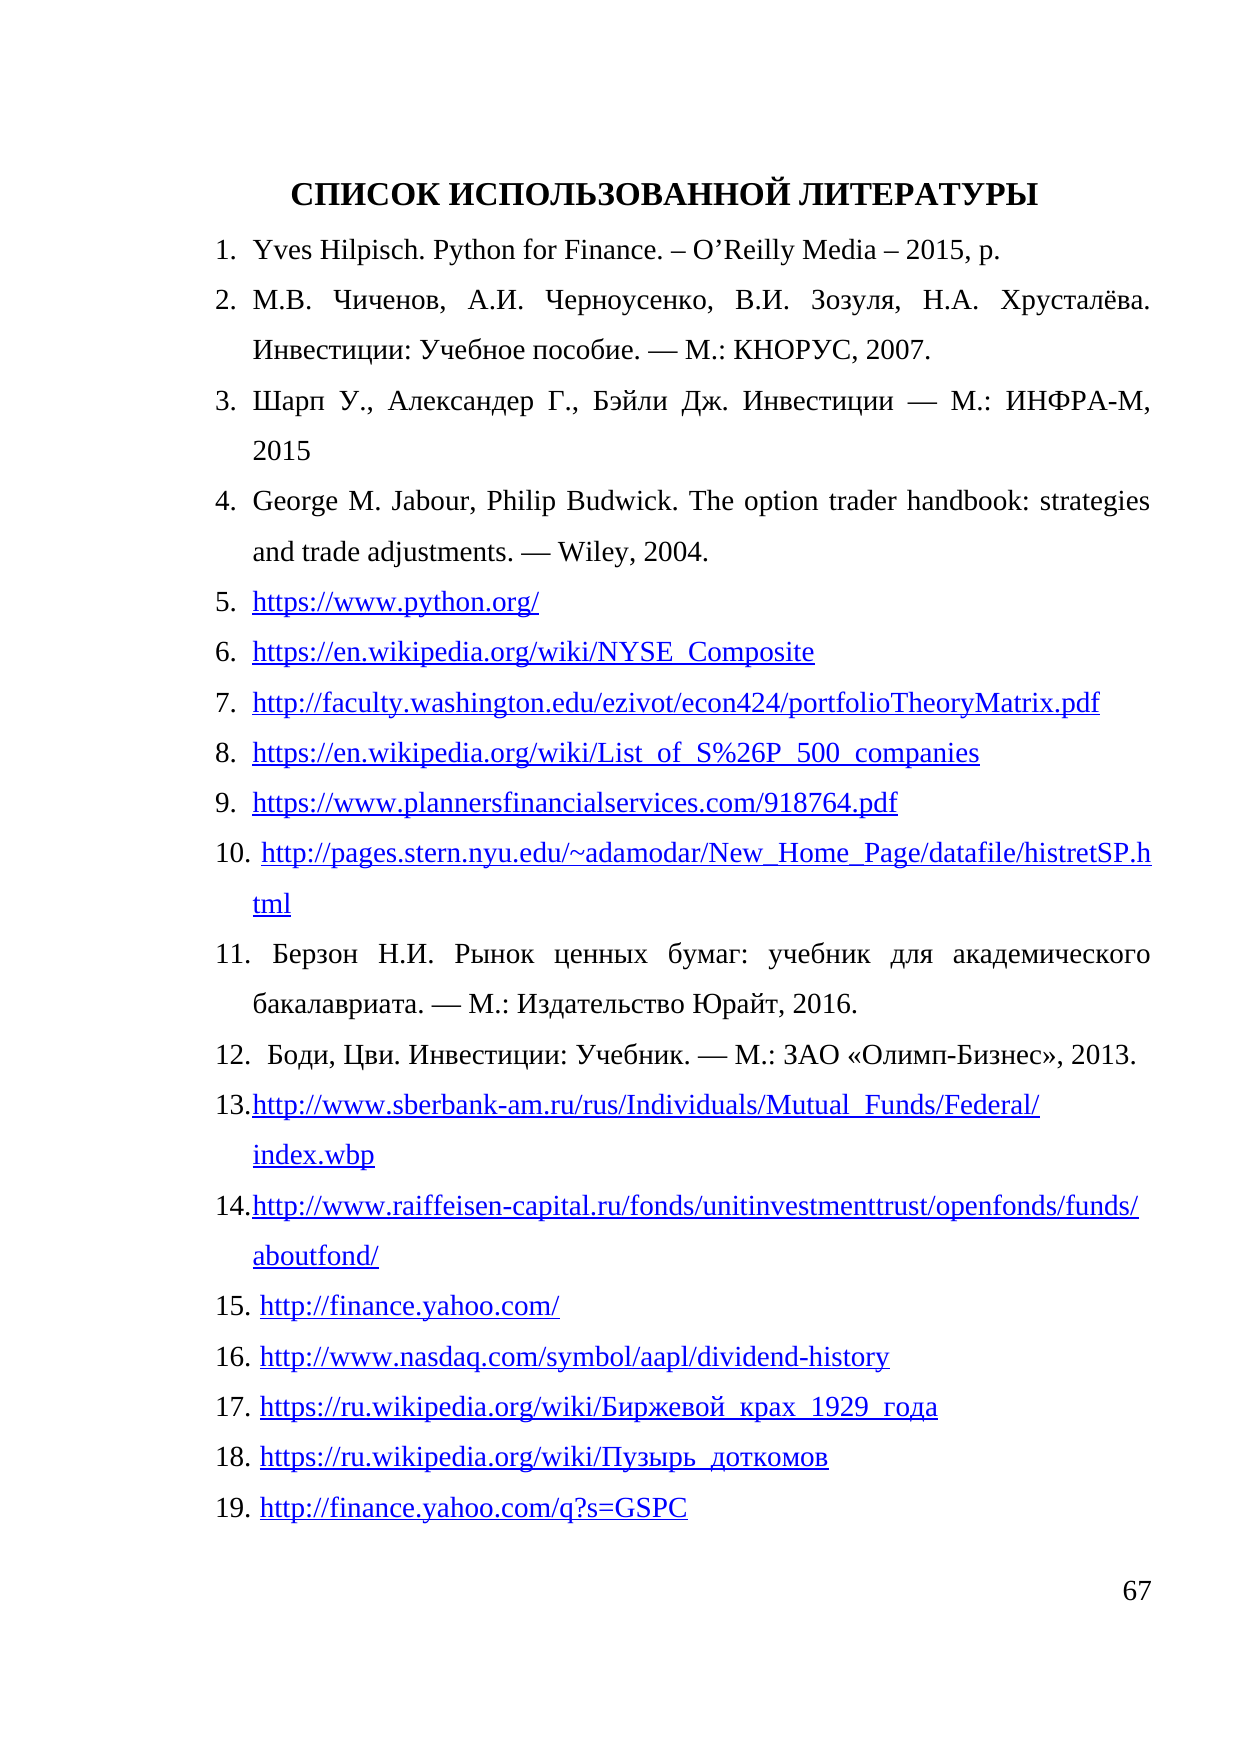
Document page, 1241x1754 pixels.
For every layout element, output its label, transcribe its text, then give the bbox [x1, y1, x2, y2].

list Шарп У., Александер Г., Бэйли Дж. Инвестиции — М.: ИНФРА-М, 2015 [215, 383, 1152, 467]
list https://ru.wikipedia.org/wiki/Пузырь_доткомов [215, 1439, 1152, 1473]
list М.В. Чиченов, А.И. Черноусенко, В.И. Зозуля, Н.А. Хрусталёва. Инвестиции: Учебное пособие. — М.: КНОРУС, 2007. [215, 282, 1152, 366]
list https://ru.wikipedia.org/wiki/Биржевой_крах_1929_года [215, 1389, 1152, 1423]
list http://www.nasdaq.com/symbol/aapl/dividend-history [215, 1339, 1152, 1372]
list http://faculty.washington.edu/ezivot/econ424/portfolioTheoryMatrix.pdf [215, 685, 1152, 718]
list https://en.wikipedia.org/wiki/NYSE_Composite [215, 634, 1152, 668]
list http://finance.yahoo.com/ [215, 1288, 1152, 1322]
list Боди, Цви. Инвестиции: Учебник. — М.: ЗАО «Олимп-Бизнес», 2013. [215, 1037, 1152, 1070]
list http://www.sberbank-am.ru/rus/Individuals/Mutual_Funds/Federal/index.wbp [215, 1087, 1152, 1171]
list https://en.wikipedia.org/wiki/List_of_S%26P_500_companies [215, 735, 1152, 768]
list http://pages.stern.nyu.edu/~adamodar/New_Home_Page/datafile/histretSP.html [215, 836, 1152, 919]
list Yves Hilpisch. Python for Finance. – O’Reilly Media – 2015, p. [215, 232, 1152, 265]
subtitle СПИСОК ИСПОЛЬЗОВАННОЙ ЛИТЕРАТУРЫ [177, 174, 1152, 213]
list https://www.python.org/ [215, 584, 1152, 618]
list http://www.raiffeisen-capital.ru/fonds/unitinvestmenttrust/openfonds/funds/aboutfond/ [215, 1188, 1152, 1272]
list http://finance.yahoo.com/q?s=GSPC [215, 1490, 1152, 1523]
list Берзон Н.И. Рынок ценных бумаг: учебник для академического бакалавриата. — М.: Издательство Юрайт, 2016. [215, 936, 1152, 1020]
list https://www.plannersfinancialservices.com/918764.pdf [215, 785, 1152, 819]
list George M. Jabour, Philip Budwick. The option trader handbook: strategies and trade adjustments. — Wiley, 2004. [215, 483, 1152, 567]
